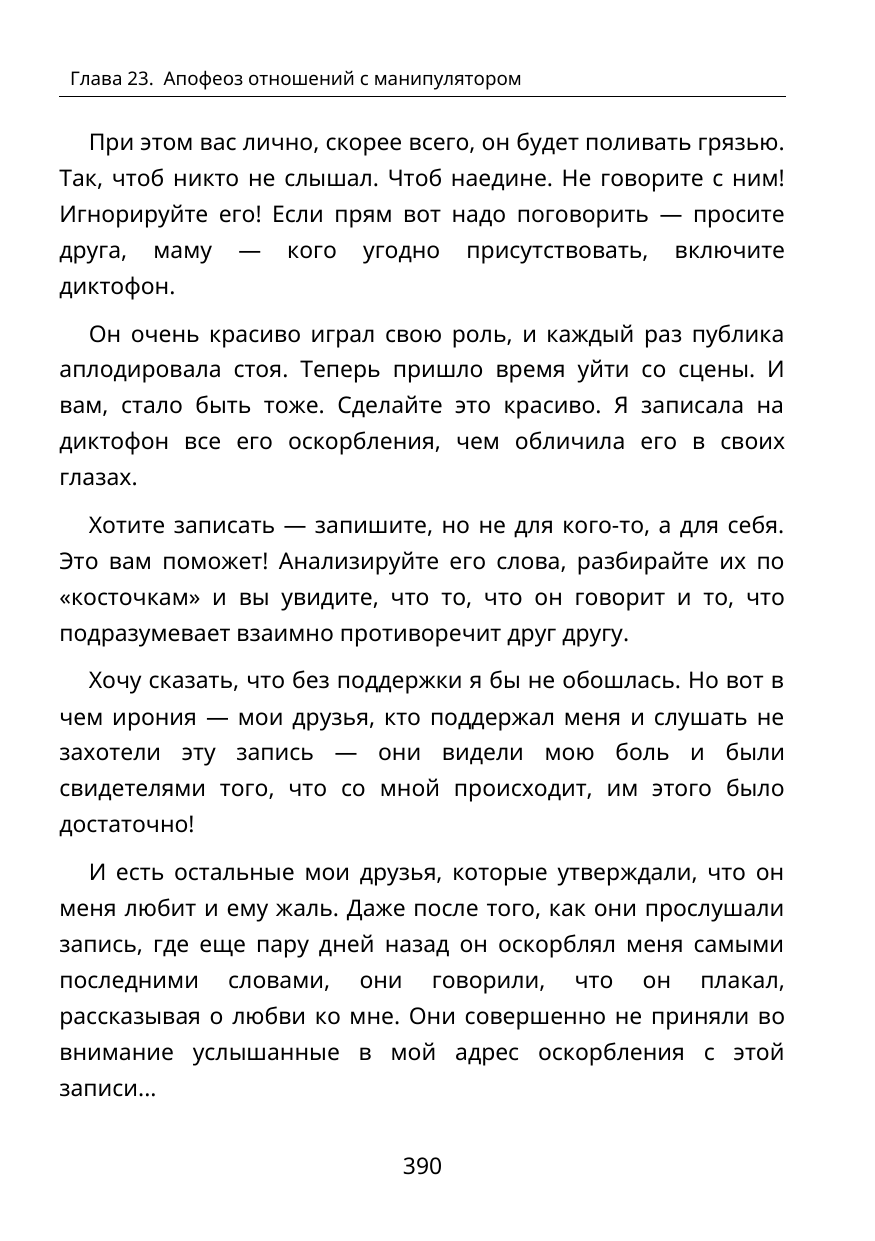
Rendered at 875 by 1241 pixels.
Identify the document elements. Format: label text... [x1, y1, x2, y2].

text Хочу сказать, что без поддержки я бы не обошлась. Но вот в чем ирония — мои друзья, кто поддержал меня и слушать не захотели эту запись — они видели мою боль и были свидетелями того, что со мной происходит, им этого было достаточно! [59, 664, 786, 839]
text И есть остальные мои друзья, которые утверждали, что он меня любит и ему жаль. Даже после того, как они прослушали запись, где еще пару дней назад он оскорблял меня самыми последними словами, они говорили, что он плакал, рассказывая о любви ко мне. Они совершенно не приняли во внимание услышанные в мой адрес оскорбления с этой записи... [59, 856, 786, 1103]
text При этом вас лично, скорее всего, он будет поливать грязью. Так, чтоб никто не слышал. Чтоб наедине. Не говорите с ним! Игнорируйте его! Если прям вот надо поговорить — просите друга, маму — кого угодно присутствовать, включите диктофон. [59, 126, 786, 301]
text Хотите записать — запишите, но не для кого-то, а для себя. Это вам поможет! Анализируйте его слова, разбирайте их по «косточкам» и вы увидите, что то, что он говорит и то, что подразумевает взаимно противоречит друг другу. [59, 509, 786, 648]
text Он очень красиво играл свою роль, и каждый раз публика аплодировала стоя. Теперь пришло время уйти со сцены. И вам, стало быть тоже. Сделайте это красиво. Я записала на диктофон все его оскорбления, чем обличила его в своих глазах. [59, 317, 786, 492]
